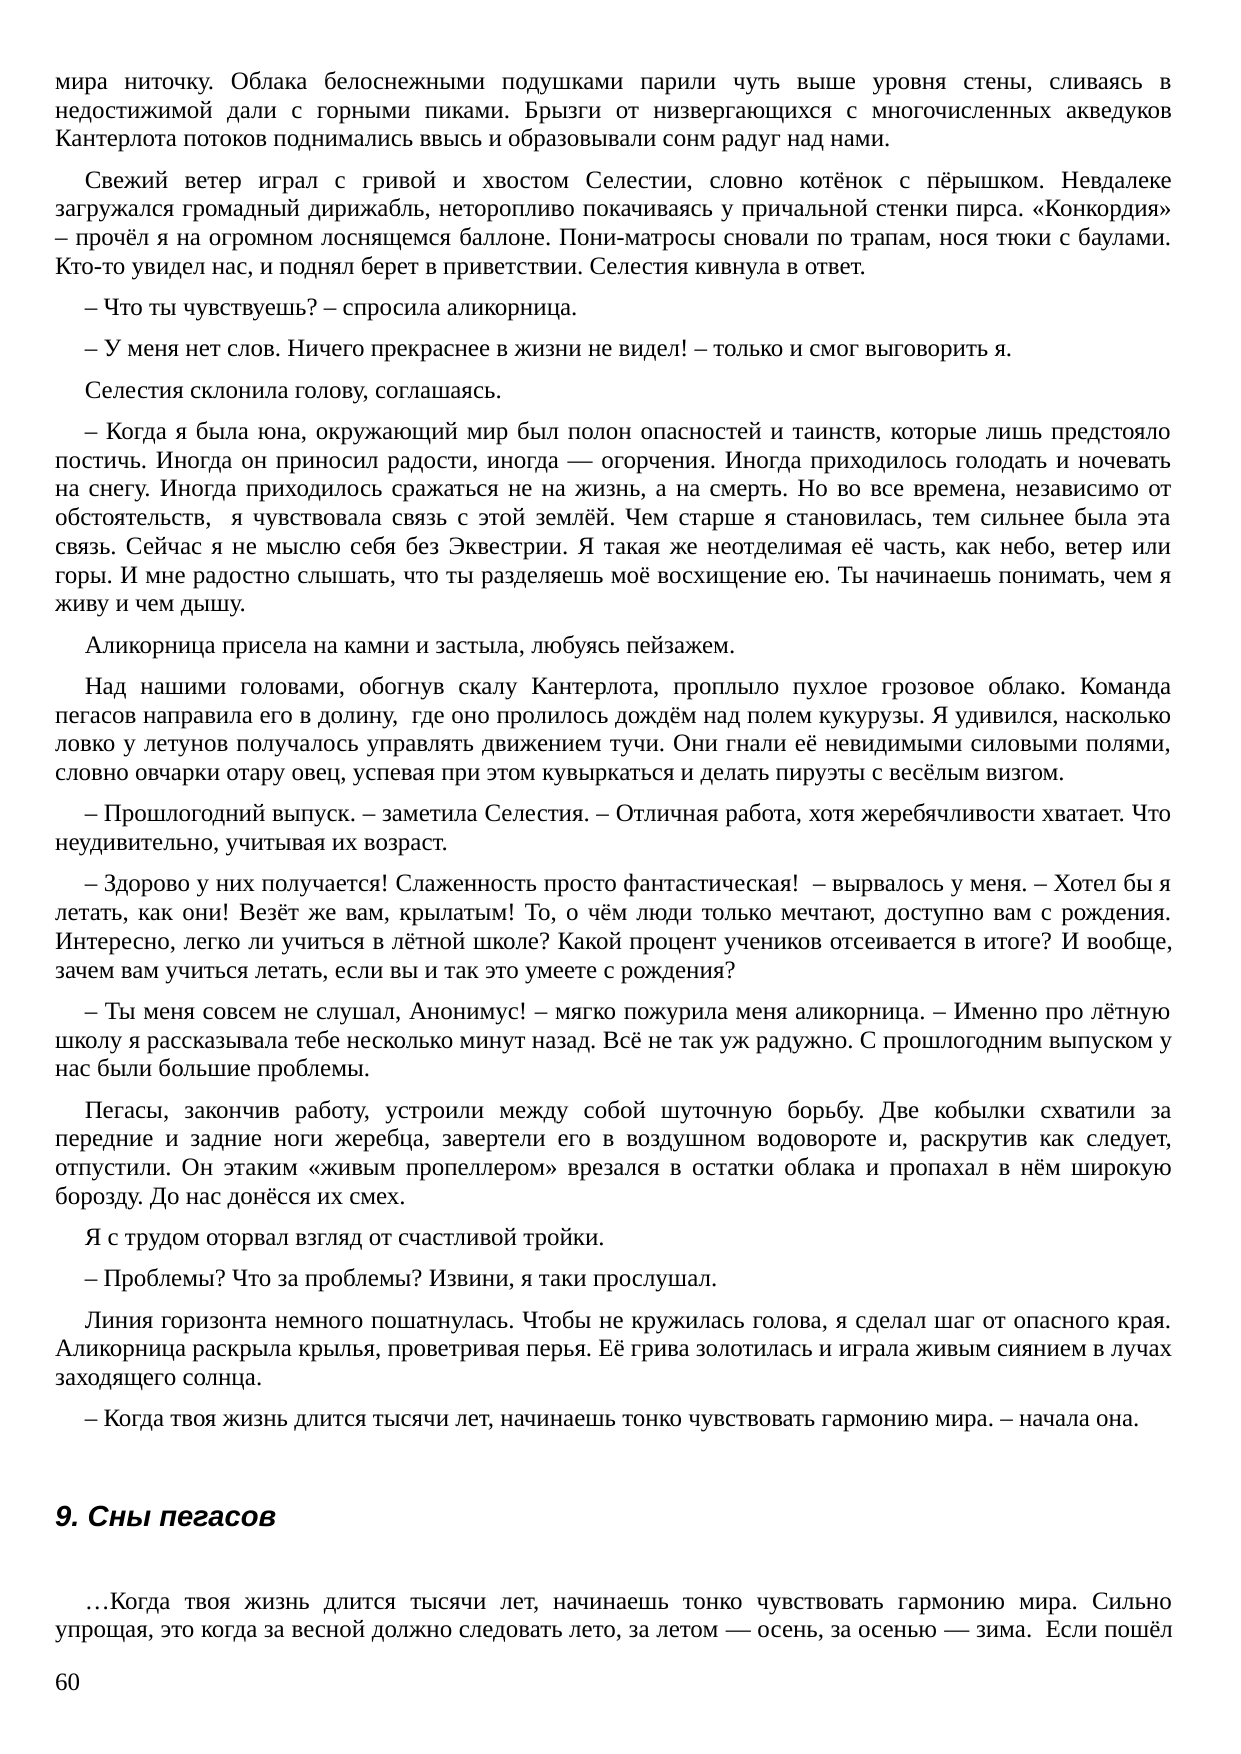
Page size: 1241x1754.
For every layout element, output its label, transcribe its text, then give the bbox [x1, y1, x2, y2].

subtitle 9. Сны пегасов [55, 1498, 1173, 1532]
text – Ты меня совсем не слушал, Анонимус! – мягко пожурила меня аликорница. – Именно про лётную школу я рассказывала тебе несколько минут назад. Всё не так уж радужно. С прошлогодним выпуском у нас были большие проблемы. [55, 996, 1173, 1082]
text …Когда твоя жизнь длится тысячи лет, начинаешь тонко чувствовать гармонию мира. Сильно упрощая, это когда за весной должно следовать лето, за летом — осень, за осенью — зима. Если пошёл [55, 1586, 1173, 1643]
text Линия горизонта немного пошатнулась. Чтобы не кружилась голова, я сделал шаг от опасного края. Аликорница раскрыла крылья, проветривая перья. Её грива золотилась и играла живым сиянием в лучах заходящего солнца. [55, 1305, 1173, 1391]
text – Прошлогодний выпуск. – заметила Селестия. – Отличная работа, хотя жеребячливости хватает. Что неудивительно, учитывая их возраст. [55, 798, 1173, 856]
text Над нашими головами, обогнув скалу Кантерлота, проплыло пухлое грозовое облако. Команда пегасов направила его в долину, где оно пролилось дождём над полем кукурузы. Я удивился, насколько ловко у летунов получалось управлять движением тучи. Они гнали её невидимыми силовыми полями, словно овчарки отару овец, успевая при этом кувыркаться и делать пируэты с весёлым визгом. [55, 671, 1173, 786]
text Пегасы, закончив работу, устроили между собой шуточную борьбу. Две кобылки схватили за передние и задние ноги жеребца, завертели его в воздушном водовороте и, раскрутив как следует, отпустили. Он этаким «живым пропеллером» врезался в остатки облака и пропахал в нём широкую борозду. До нас донёсся их смех. [55, 1095, 1173, 1210]
text – Проблемы? Что за проблемы? Извини, я таки прослушал. [55, 1263, 1173, 1292]
text мира ниточку. Облака белоснежными подушками парили чуть выше уровня стены, сливаясь в недостижимой дали с горными пиками. Брызги от низвергающихся с многочисленных акведуков Кантерлота потоков поднимались ввысь и образовывали сонм радуг над нами. [55, 66, 1173, 152]
text Я с трудом оторвал взгляд от счастливой тройки. [55, 1222, 1173, 1251]
text – Когда твоя жизнь длится тысячи лет, начинаешь тонко чувствовать гармонию мира. – начала она. [55, 1403, 1173, 1432]
text Свежий ветер играл с гривой и хвостом Селестии, словно котёнок с пёрышком. Невдалеке загружался громадный дирижабль, неторопливо покачиваясь у причальной стенки пирса. «Конкордия» – прочёл я на огромном лоснящемся баллоне. Пони-матросы сновали по трапам, нося тюки с баулами. Кто-то увидел нас, и поднял берет в приветствии. Селестия кивнула в ответ. [55, 165, 1173, 280]
text Аликорница присела на камни и застыла, любуясь пейзажем. [55, 630, 1173, 658]
text – Здорово у них получается! Слаженность просто фантастическая! – вырвалось у меня. – Хотел бы я летать, как они! Везёт же вам, крылатым! То, о чём люди только мечтают, доступно вам с рождения. Интересно, легко ли учиться в лётной школе? Какой процент учеников отсеивается в итоге? И вообще, зачем вам учиться летать, если вы и так это умеете с рождения? [55, 868, 1173, 983]
text – Что ты чувствуешь? – спросила аликорница. [55, 292, 1173, 321]
text – У меня нет слов. Ничего прекраснее в жизни не видел! – только и смог выговорить я. [55, 333, 1173, 362]
text – Когда я была юна, окружающий мир был полон опасностей и таинств, которые лишь предстояло постичь. Иногда он приносил радости, иногда — огорчения. Иногда приходилось голодать и ночевать на снегу. Иногда приходилось сражаться не на жизнь, а на смерть. Но во все времена, независимо от обстоятельств, я чувствовала связь с этой землёй. Чем старше я становилась, тем сильнее была эта связь. Сейчас я не мыслю себя без Эквестрии. Я такая же неотделимая её часть, как небо, ветер или горы. И мне радостно слышать, что ты разделяешь моё восхищение ею. Ты начинаешь понимать, чем я живу и чем дышу. [55, 416, 1173, 617]
text Селестия склонила голову, соглашаясь. [55, 375, 1173, 403]
